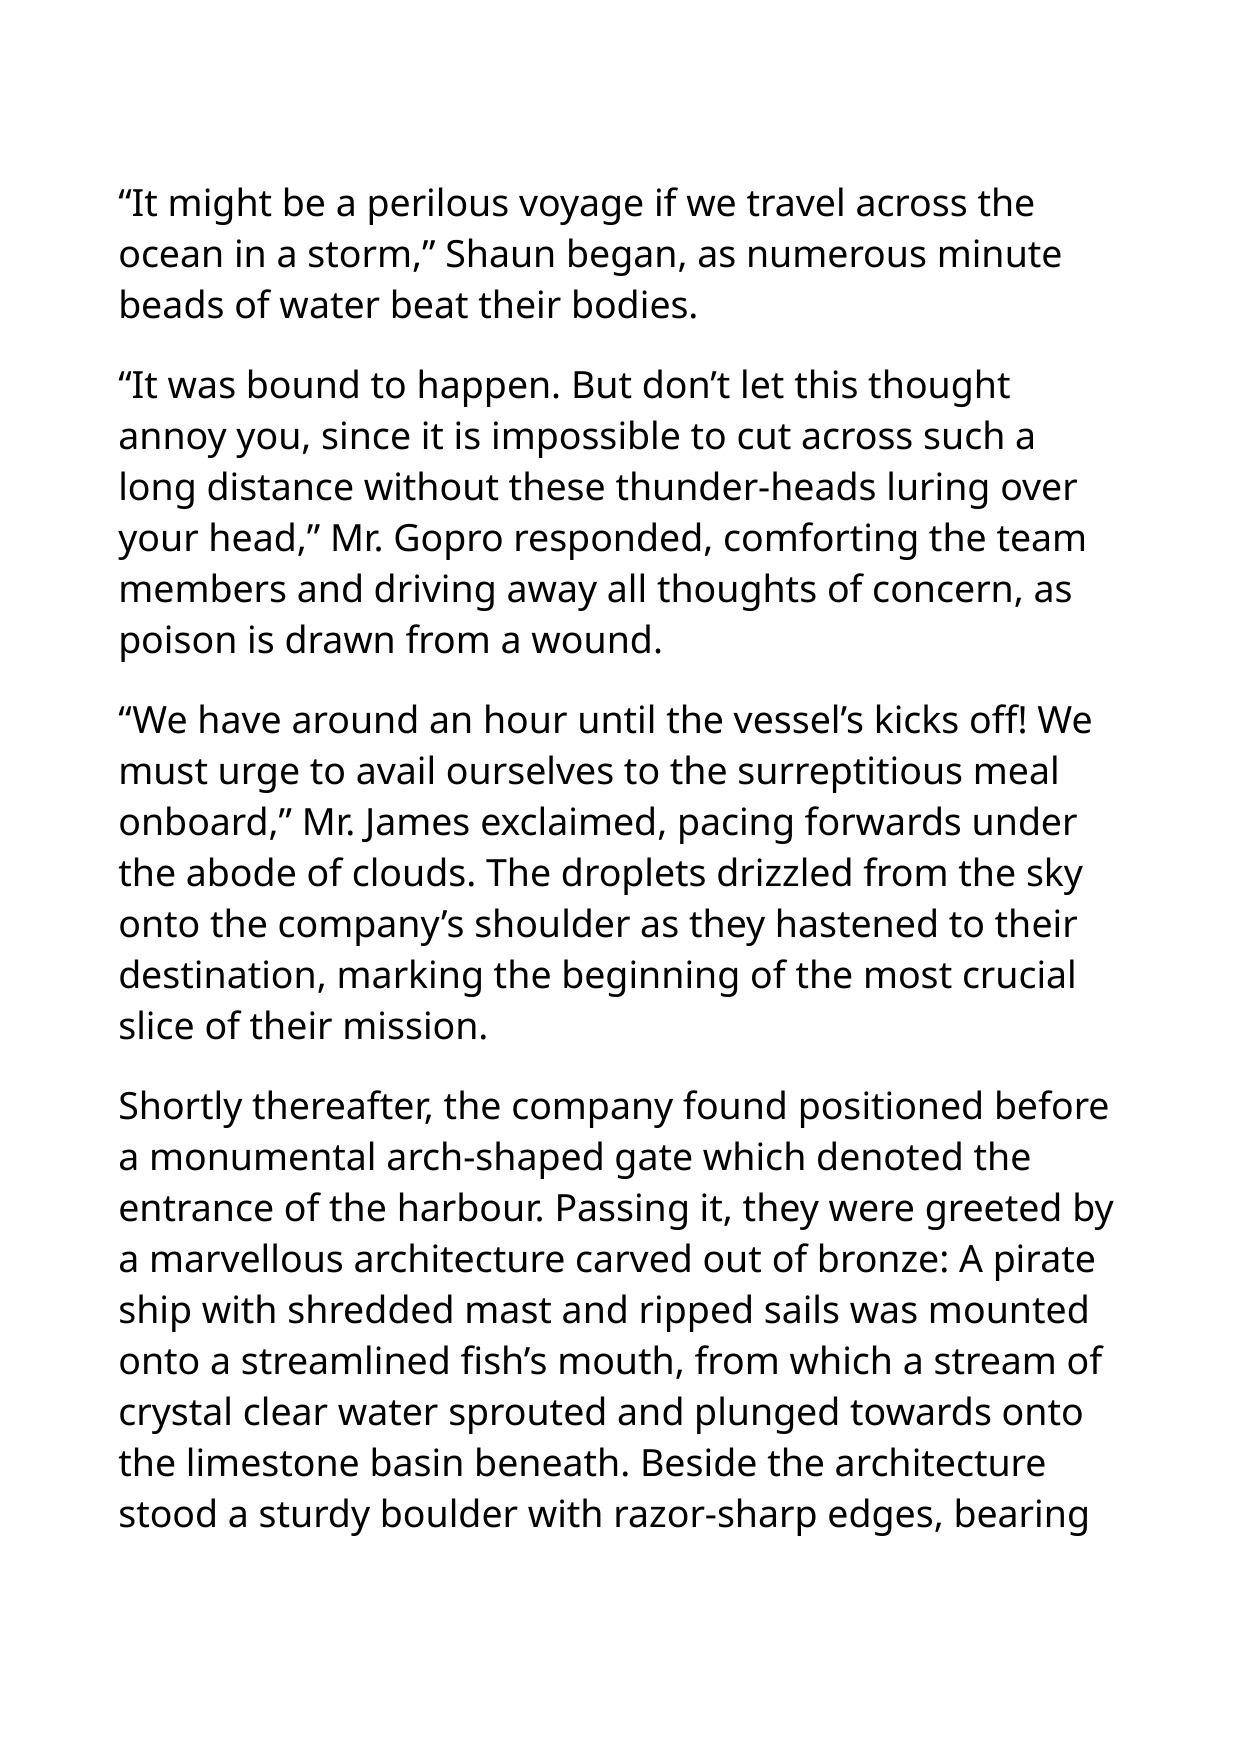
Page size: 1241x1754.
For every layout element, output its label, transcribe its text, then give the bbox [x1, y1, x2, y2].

text Shortly thereafter, the company found positioned before a monumental arch-shaped gate which denoted the entrance of the harbour. Passing it, they were greeted by a marvellous architecture carved out of bronze: A pirate ship with shredded mast and ripped sails was mounted onto a streamlined fish’s mouth, from which a stream of crystal clear water sprouted and plunged towards onto the limestone basin beneath. Beside the architecture stood a sturdy boulder with razor-sharp edges, bearing [118, 1079, 1122, 1539]
text “We have around an hour until the vessel’s kicks off! We must urge to avail ourselves to the surreptitious meal onboard,” Mr. James exclaimed, pacing forwards under the abode of clouds. The droplets drizzled from the sky onto the company’s shoulder as they hastened to their destination, marking the beginning of the most crucial slice of their mission. [118, 693, 1122, 1051]
text “It might be a perilous voyage if we travel across the ocean in a storm,” Shaun began, as numerous minute beads of water beat their bodies. [118, 176, 1122, 329]
text “It was bound to happen. But don’t let this thought annoy you, since it is impossible to cut across such a long distance without these thunder-heads luring over your head,” Mr. Gopro responded, comforting the team members and driving away all thoughts of concern, as poison is drawn from a wound. [118, 358, 1122, 664]
